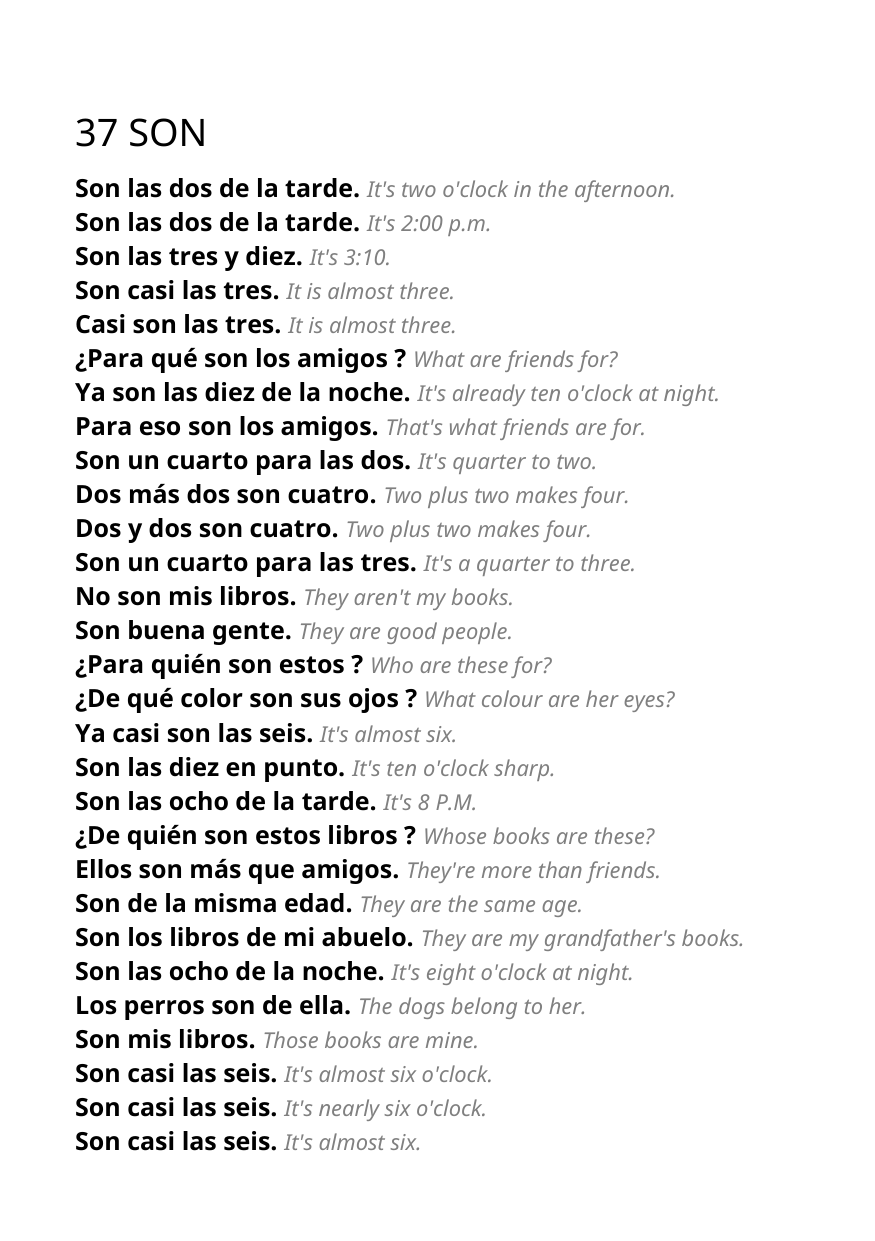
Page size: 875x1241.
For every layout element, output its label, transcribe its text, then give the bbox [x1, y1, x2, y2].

text Son un cuarto para las tres. It's a quarter to three. [75, 545, 799, 579]
text Son casi las seis. It's nearly six o'clock. [75, 1090, 799, 1124]
text Dos más dos son cuatro. Two plus two makes four. [75, 477, 799, 511]
text Son casi las tres. It is almost three. [75, 272, 799, 306]
text No son mis libros. They aren't my books. [75, 579, 799, 613]
text Son las dos de la tarde. It's two o'clock in the afternoon. [75, 170, 799, 204]
text Son las dos de la tarde. It's 2:00 p.m. [75, 204, 799, 238]
text Para eso son los amigos. That's what friends are for. [75, 409, 799, 443]
text Dos y dos son cuatro. Two plus two makes four. [75, 511, 799, 545]
text ¿Para quién son estos ? Who are these for? [75, 647, 799, 681]
text Casi son las tres. It is almost three. [75, 306, 799, 341]
text Son casi las seis. It's almost six o'clock. [75, 1056, 799, 1090]
text ¿Para qué son los amigos ? What are friends for? [75, 341, 799, 374]
subtitle 37 SON [75, 106, 799, 158]
text ¿De qué color son sus ojos ? What colour are her eyes? [75, 681, 799, 715]
text Los perros son de ella. The dogs belong to her. [75, 988, 799, 1022]
text ¿De quién son estos libros ? Whose books are these? [75, 817, 799, 851]
text Son los libros de mi abuelo. They are my grandfather's books. [75, 919, 799, 954]
text Son las ocho de la noche. It's eight o'clock at night. [75, 954, 799, 988]
text Son mis libros. Those books are mine. [75, 1022, 799, 1056]
text Son las diez en punto. It's ten o'clock sharp. [75, 749, 799, 783]
text Son de la misma edad. They are the same age. [75, 886, 799, 919]
text Ya casi son las seis. It's almost six. [75, 715, 799, 749]
text Ya son las diez de la noche. It's already ten o'clock at night. [75, 374, 799, 409]
text Son un cuarto para las dos. It's quarter to two. [75, 443, 799, 477]
text Son casi las seis. It's almost six. [75, 1124, 799, 1158]
text Son buena gente. They are good people. [75, 613, 799, 647]
text Ellos son más que amigos. They're more than friends. [75, 851, 799, 886]
text Son las tres y diez. It's 3:10. [75, 238, 799, 272]
text Son las ocho de la tarde. It's 8 P.M. [75, 783, 799, 817]
